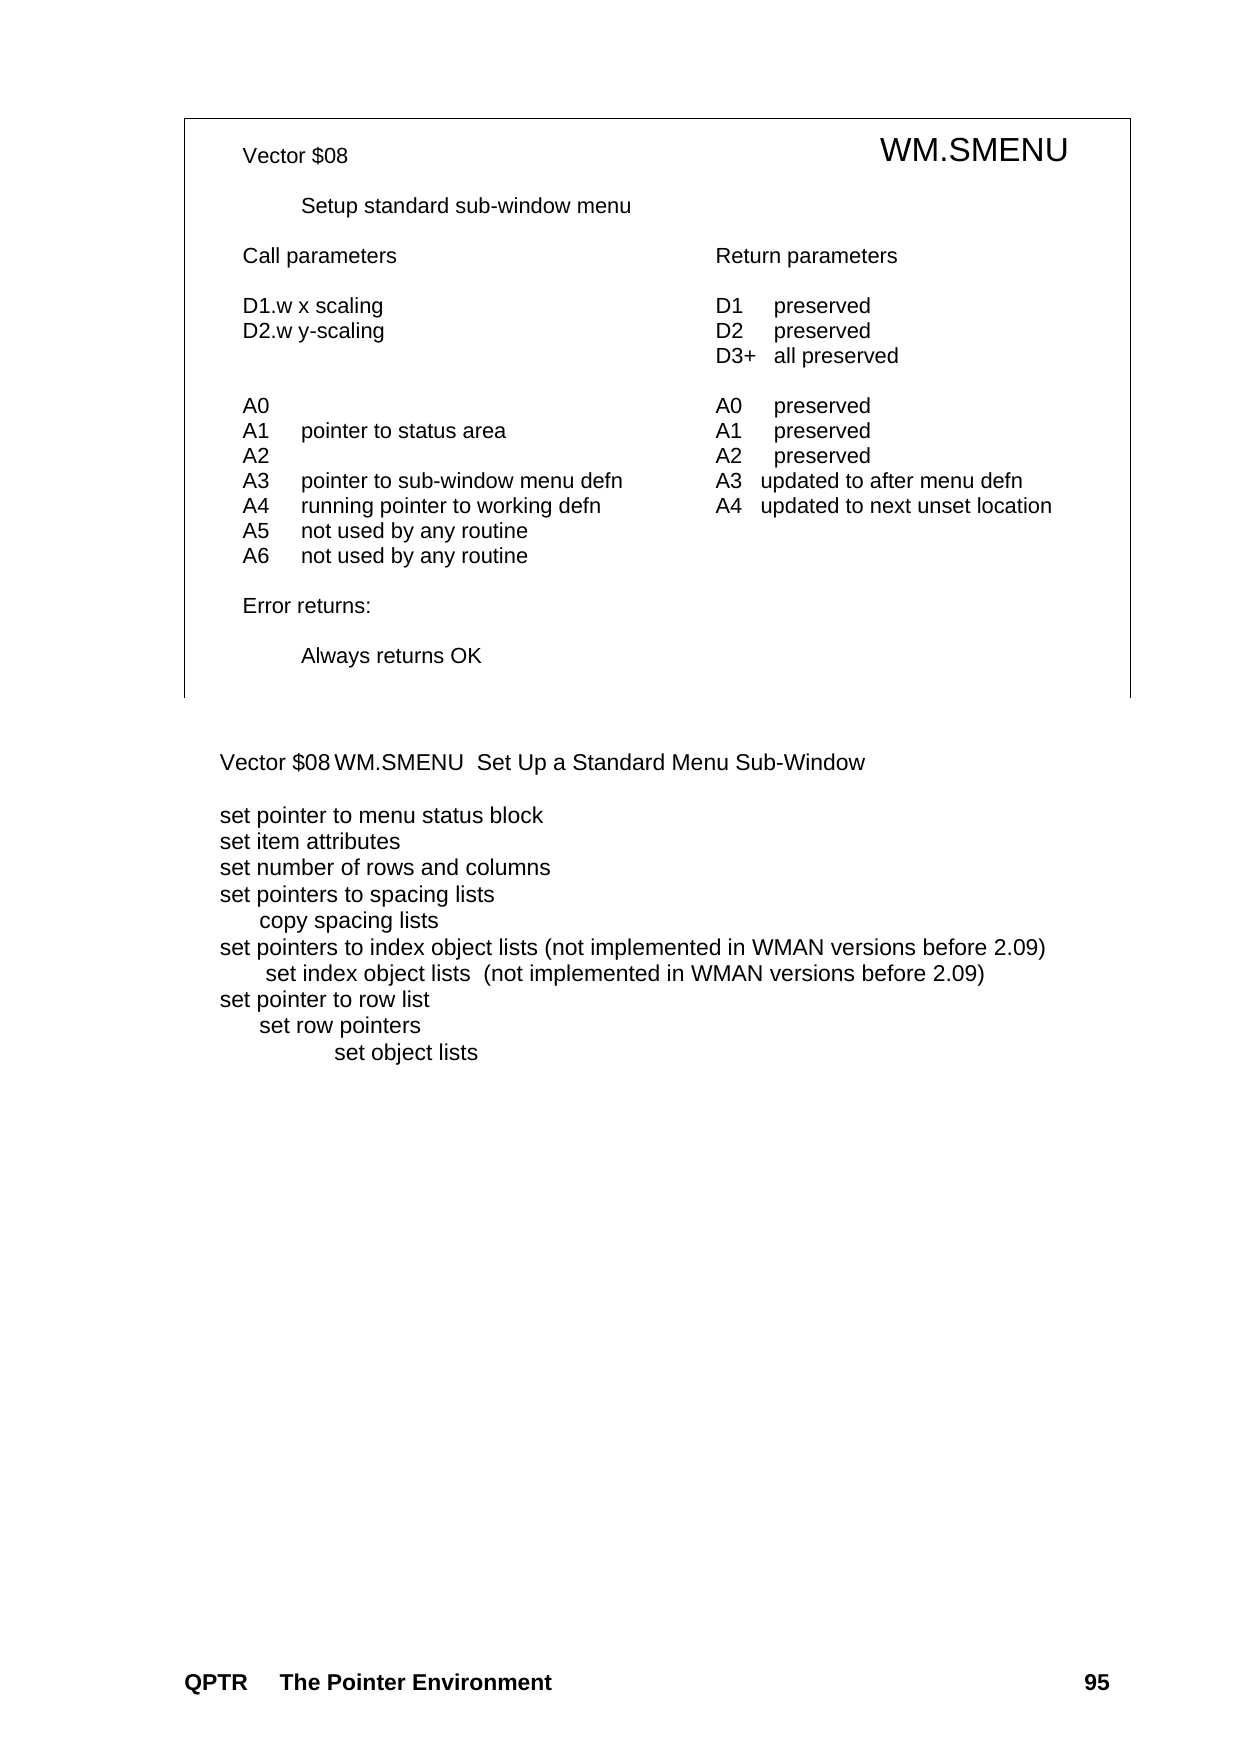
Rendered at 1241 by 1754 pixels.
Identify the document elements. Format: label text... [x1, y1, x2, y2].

table_cell [185, 194, 215, 218]
text copy spacing lists [184, 907, 1128, 933]
text set pointers to index object lists (not implemented in WMAN versions before 2.09) [184, 933, 1128, 960]
table_cell [765, 519, 1094, 543]
table_cell [295, 394, 674, 418]
table_cell [674, 194, 765, 218]
table_cell A0 [674, 394, 765, 418]
table_header [295, 119, 674, 143]
text set number of rows and columns [184, 854, 1128, 881]
table_cell [185, 619, 215, 643]
table_header [1095, 119, 1128, 143]
table_cell [185, 394, 215, 418]
table_cell [215, 369, 294, 393]
table_cell [185, 169, 215, 193]
table_cell [1095, 294, 1128, 318]
table_cell [185, 344, 215, 368]
table_cell [295, 619, 674, 643]
table_cell [674, 144, 765, 168]
table_cell [765, 619, 1094, 643]
table_cell [185, 419, 215, 443]
table_cell preserved [765, 444, 1094, 468]
table_cell [215, 344, 294, 368]
table_cell [185, 644, 215, 668]
table_cell [295, 369, 674, 393]
text set pointers to spacing lists [184, 881, 1128, 907]
table_cell [1095, 494, 1128, 518]
table_cell [1095, 169, 1128, 193]
table_cell [674, 269, 765, 293]
table_cell preserved [765, 419, 1094, 443]
table_cell Always returns OK [295, 644, 674, 668]
table_cell Return parameters [674, 244, 1094, 268]
table_cell [1095, 444, 1128, 468]
text set pointer to row list [184, 986, 1128, 1012]
table_cell [185, 544, 215, 568]
table_cell [295, 669, 674, 697]
table_cell D2 [674, 319, 765, 343]
table_cell [674, 644, 765, 668]
table_cell [215, 669, 294, 697]
table_cell [295, 219, 674, 243]
table_cell [674, 594, 765, 618]
table_cell [215, 194, 294, 218]
table_cell [185, 294, 215, 318]
table_cell not used by any routine [295, 544, 674, 568]
table_cell [295, 169, 674, 193]
table_cell [185, 144, 215, 168]
table_cell [765, 644, 1094, 668]
table_cell [1095, 194, 1128, 218]
table_cell [674, 369, 765, 393]
table_cell [185, 594, 215, 618]
text set index object lists (not implemented in WMAN versions before 2.09) [184, 960, 1128, 986]
table_cell A2 [674, 444, 765, 468]
table_cell [765, 544, 1094, 568]
table_cell [1095, 469, 1128, 493]
table_cell [185, 469, 215, 493]
table_cell [1095, 544, 1128, 568]
table_cell [765, 569, 1094, 593]
table_cell [1095, 269, 1128, 293]
table_cell [185, 669, 215, 697]
table_cell D1.w x scaling [215, 294, 674, 318]
table_cell [765, 669, 1094, 697]
table_cell [765, 594, 1094, 618]
table_header [215, 119, 294, 143]
table_cell preserved [765, 319, 1094, 343]
table_header [185, 119, 215, 143]
table_cell [185, 519, 215, 543]
table_cell [185, 244, 215, 268]
table_cell pointer to status area [295, 419, 674, 443]
table_cell [185, 444, 215, 468]
table_cell [1095, 144, 1128, 168]
table_cell all preserved [765, 344, 1094, 368]
table_cell [1095, 344, 1128, 368]
table_cell pointer to sub-window menu defn [295, 469, 674, 493]
table_cell [185, 494, 215, 518]
table_header WM.SMENU [765, 119, 1094, 168]
table_cell Error returns: [215, 594, 674, 618]
table_cell [185, 369, 215, 393]
text Vector $08 WM.SMENU Set Up a Standard Menu Sub-Window [184, 749, 1128, 775]
table_cell A4 [215, 494, 294, 518]
table_cell [295, 444, 674, 468]
table_cell [1095, 594, 1128, 618]
table_cell [185, 269, 215, 293]
table_cell A4 updated to next unset location [674, 494, 1094, 518]
table_cell A2 [215, 444, 294, 468]
table_cell [215, 569, 294, 593]
text set pointer to menu status block [184, 802, 1128, 828]
table_cell [1095, 419, 1128, 443]
table_cell A1 [215, 419, 294, 443]
table_cell A0 [215, 394, 294, 418]
table_cell preserved [765, 294, 1094, 318]
text set item attributes [184, 828, 1128, 854]
table_cell [295, 569, 674, 593]
table_cell [1095, 219, 1128, 243]
text set row pointers [184, 1012, 1128, 1039]
table_cell Setup standard sub-window menu [295, 194, 674, 218]
text set object lists [184, 1039, 1128, 1065]
table_cell D3+ [674, 344, 765, 368]
table_cell [215, 619, 294, 643]
table_cell [185, 569, 215, 593]
table_cell [1095, 644, 1128, 668]
table_cell [1095, 244, 1128, 268]
table_cell [765, 194, 1094, 218]
table_cell [765, 269, 1094, 293]
table_cell [295, 344, 674, 368]
table_cell [215, 269, 294, 293]
table_cell D2.w y-scaling [215, 319, 674, 343]
table_cell [1095, 619, 1128, 643]
table_cell Vector $08 [215, 144, 674, 168]
table_cell [1095, 369, 1128, 393]
table_cell [765, 169, 1094, 193]
table_cell [765, 219, 1094, 243]
table_cell A6 [215, 544, 294, 568]
table_cell A5 [215, 519, 294, 543]
table_cell Call parameters [215, 244, 674, 268]
table_cell running pointer to working defn [295, 494, 674, 518]
table_cell A1 [674, 419, 765, 443]
table_cell [185, 319, 215, 343]
table_cell [1095, 394, 1128, 418]
table_cell [215, 219, 294, 243]
table_cell [674, 169, 765, 193]
table_cell [215, 644, 294, 668]
table_cell not used by any routine [295, 519, 674, 543]
table_cell [674, 519, 765, 543]
table_cell [1095, 319, 1128, 343]
table_cell [674, 219, 765, 243]
table_cell preserved [765, 394, 1094, 418]
table_cell D1 [674, 294, 765, 318]
table_cell [674, 544, 765, 568]
table_header [674, 119, 765, 143]
table_cell [295, 269, 674, 293]
table_cell [1095, 669, 1128, 697]
table_cell [1095, 569, 1128, 593]
table_cell [674, 669, 765, 697]
table_cell [215, 169, 294, 193]
table_cell [674, 569, 765, 593]
table_cell A3 updated to after menu defn [674, 469, 1094, 493]
table_cell [1095, 519, 1128, 543]
table_cell A3 [215, 469, 294, 493]
table_cell [185, 219, 215, 243]
table_cell [765, 369, 1094, 393]
table_cell [674, 619, 765, 643]
